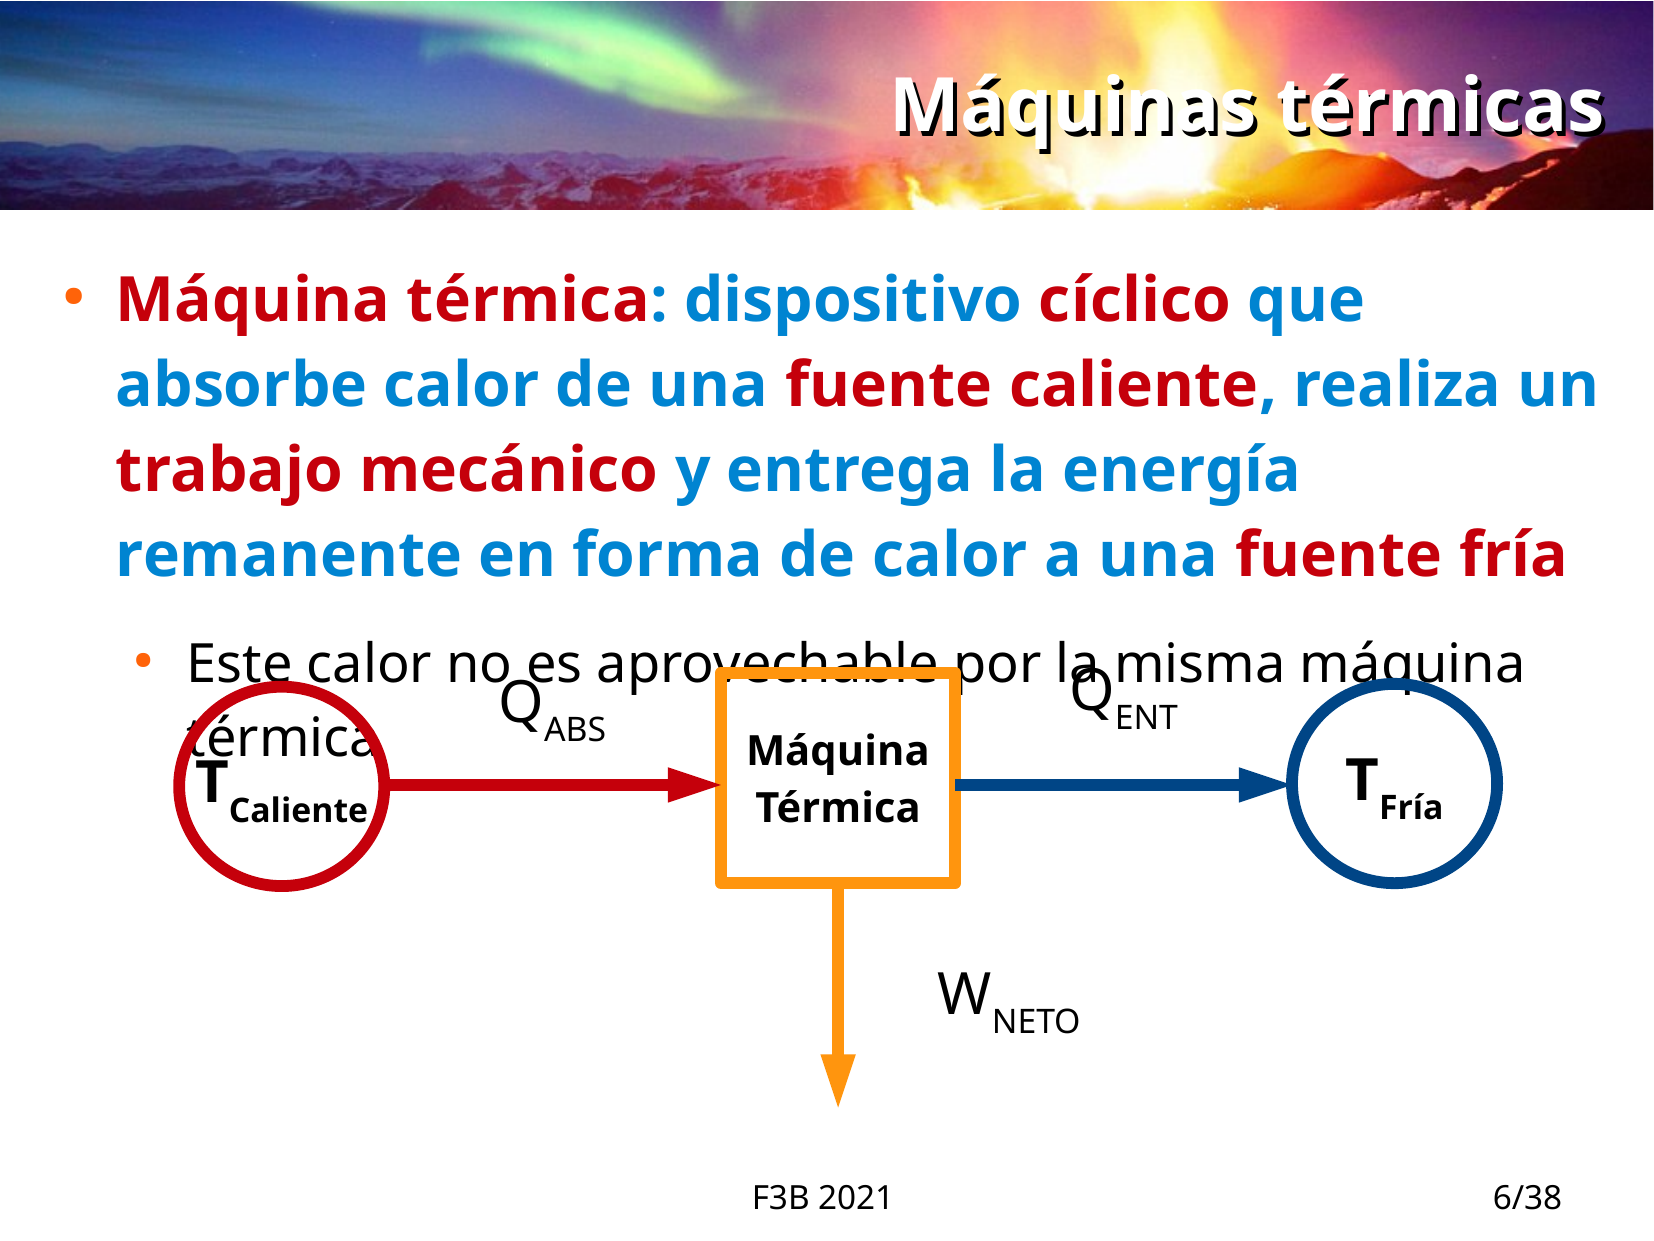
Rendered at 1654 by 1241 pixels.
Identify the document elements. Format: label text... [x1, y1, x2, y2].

text_box WNETO [865, 945, 1153, 1156]
picture [0, 1, 1654, 210]
text_box TCaliente [179, 686, 385, 887]
text_box Máquina Térmica [720, 672, 956, 884]
text_box TFría [1292, 683, 1498, 884]
title Máquinas térmicas [45, 15, 1606, 191]
list Máquina térmica: dispositivo cíclico que absorbe calor de una fuente caliente, realiza un trabajo mecánico y entrega la energía remanente en forma de calor a una fuente fría Este calor no es aprovechable por la misma máquina térmica [45, 255, 1606, 1156]
